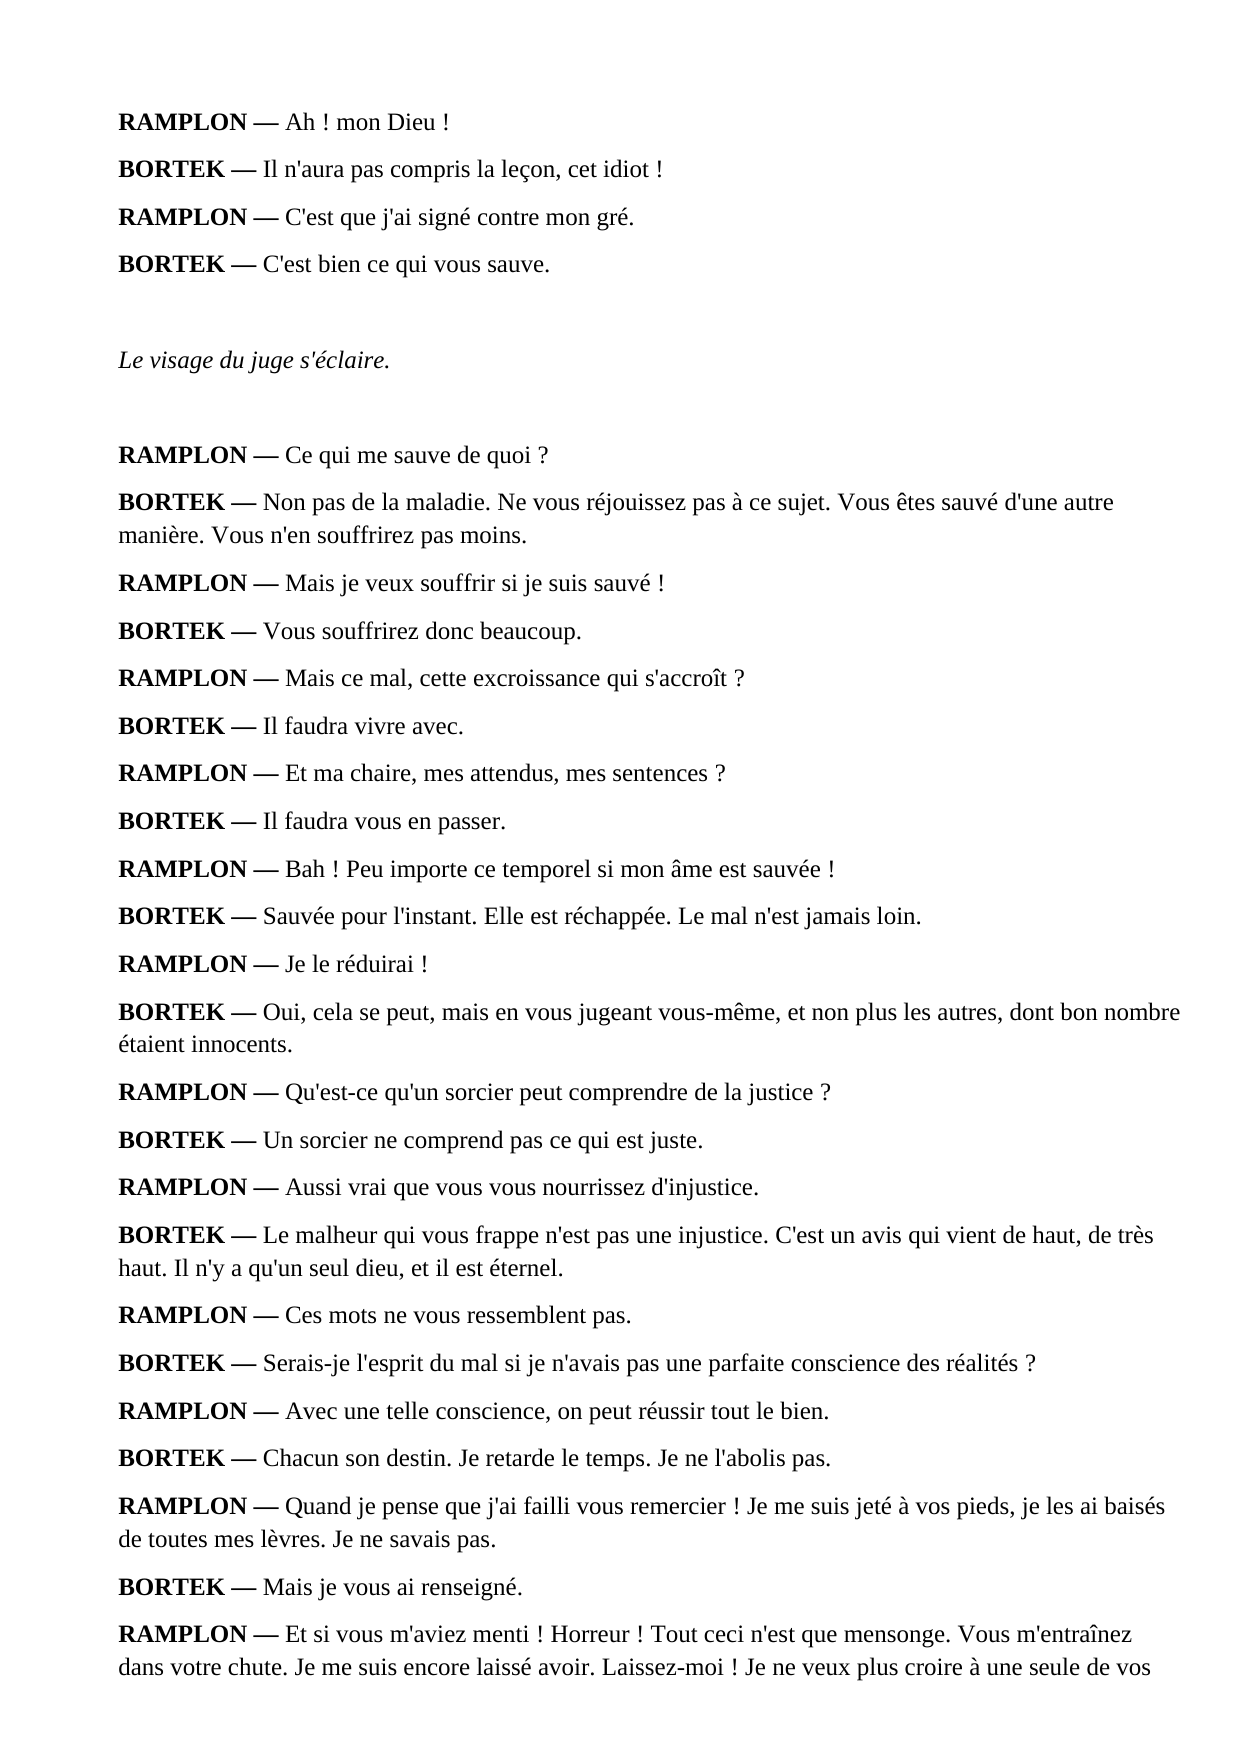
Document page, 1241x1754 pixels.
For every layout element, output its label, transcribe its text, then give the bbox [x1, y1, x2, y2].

text RAMPLON — Quand je pense que j'ai failli vous remercier ! Je me suis jeté à vos pieds, je les ai baisés de toutes mes lèvres. Je ne savais pas. [118, 1491, 1181, 1553]
text RAMPLON — Avec une telle conscience, on peut réussir tout le bien. [118, 1396, 1181, 1424]
text RAMPLON — Et si vous m'aviez menti ! Horreur ! Tout ceci n'est que mensonge. Vous m'entraînez dans votre chute. Je me suis encore laissé avoir. Laissez-moi ! Je ne veux plus croire à une seule de vos [118, 1619, 1181, 1681]
text BORTEK — Il n'aura pas compris la leçon, cet idiot ! [118, 154, 1181, 183]
text BORTEK — C'est bien ce qui vous sauve. [118, 249, 1181, 278]
text RAMPLON — Qu'est-ce qu'un sorcier peut comprendre de la justice ? [118, 1077, 1181, 1106]
text BORTEK — Sauvée pour l'instant. Elle est réchappée. Le mal n'est jamais loin. [118, 901, 1181, 930]
text RAMPLON — Aussi vrai que vous vous nourrissez d'injustice. [118, 1172, 1181, 1201]
text RAMPLON — C'est que j'ai signé contre mon gré. [118, 202, 1181, 231]
text BORTEK — Serais-je l'esprit du mal si je n'avais pas une parfaite conscience des réalités ? [118, 1348, 1181, 1377]
text RAMPLON — Ah ! mon Dieu ! [118, 107, 1181, 135]
text BORTEK — Vous souffrirez donc beaucoup. [118, 616, 1181, 644]
text RAMPLON — Ce qui me sauve de quoi ? [118, 440, 1181, 469]
text RAMPLON — Bah ! Peu importe ce temporel si mon âme est sauvée ! [118, 854, 1181, 882]
text BORTEK — Mais je vous ai renseigné. [118, 1572, 1181, 1600]
text RAMPLON — Mais je veux souffrir si je suis sauvé ! [118, 568, 1181, 597]
text BORTEK — Oui, cela se peut, mais en vous jugeant vous-même, et non plus les autres, dont bon nombre étaient innocents. [118, 997, 1181, 1058]
text RAMPLON — Et ma chaire, mes attendus, mes sentences ? [118, 758, 1181, 787]
text RAMPLON — Je le réduirai ! [118, 949, 1181, 978]
text Le visage du juge s'éclaire. [118, 345, 1181, 373]
text BORTEK — Non pas de la maladie. Ne vous réjouissez pas à ce sujet. Vous êtes sauvé d'une autre manière. Vous n'en souffrirez pas moins. [118, 487, 1181, 549]
text BORTEK — Le malheur qui vous frappe n'est pas une injustice. C'est un avis qui vient de haut, de très haut. Il n'y a qu'un seul dieu, et il est éternel. [118, 1220, 1181, 1282]
text BORTEK — Chacun son destin. Je retarde le temps. Je ne l'abolis pas. [118, 1443, 1181, 1472]
text RAMPLON — Ces mots ne vous ressemblent pas. [118, 1301, 1181, 1329]
text RAMPLON — Mais ce mal, cette excroissance qui s'accroît ? [118, 663, 1181, 692]
text BORTEK — Il faudra vous en passer. [118, 806, 1181, 835]
text BORTEK — Un sorcier ne comprend pas ce qui est juste. [118, 1125, 1181, 1153]
text BORTEK — Il faudra vivre avec. [118, 711, 1181, 740]
